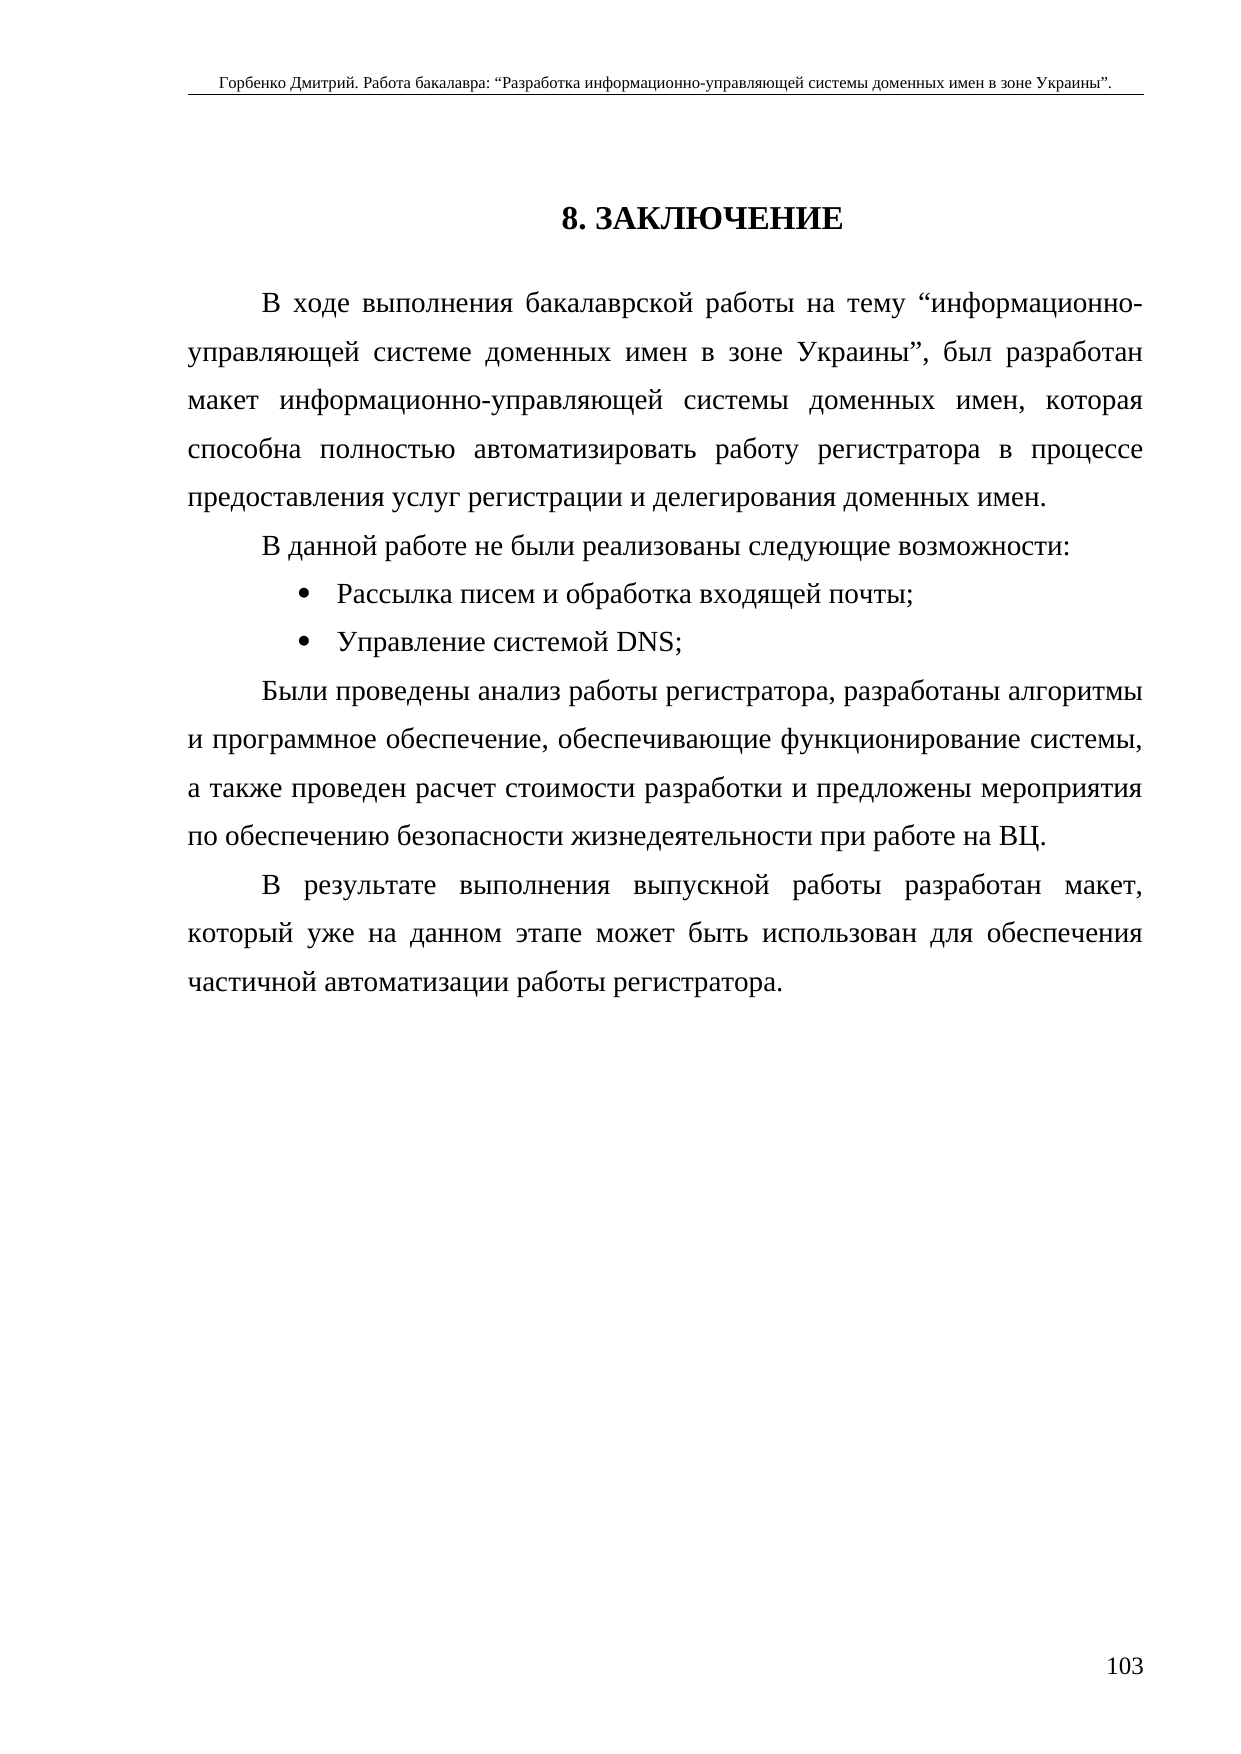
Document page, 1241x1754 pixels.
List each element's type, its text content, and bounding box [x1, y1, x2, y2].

text В данной работе не были реализованы следующие возможности: [187, 529, 1144, 561]
text 8. Заключение [187, 200, 1144, 237]
list Управление системой DNS; [299, 626, 1144, 658]
text Были проведены анализ работы регистратора, разработаны алгоритмы и программное обеспечение, обеспечивающие функционирование системы, а также проведен расчет стоимости разработки и предложены мероприятия по обеспечению безопасности жизнедеятельности при работе на ВЦ. [187, 674, 1144, 852]
text В результате выполнения выпускной работы разработан макет, который уже на данном этапе может быть использован для обеспечения частичной автоматизации работы регистратора. [187, 868, 1144, 997]
text В ходе выполнения бакалаврской работы на тему “информационно-управляющей системе доменных имен в зоне Украины”, был разработан макет информационно-управляющей системы доменных имен, которая способна полностью автоматизировать работу регистратора в процессе предоставления услуг регистрации и делегирования доменных имен. [187, 287, 1144, 513]
list Рассылка писем и обработка входящей почты; [299, 577, 1144, 610]
